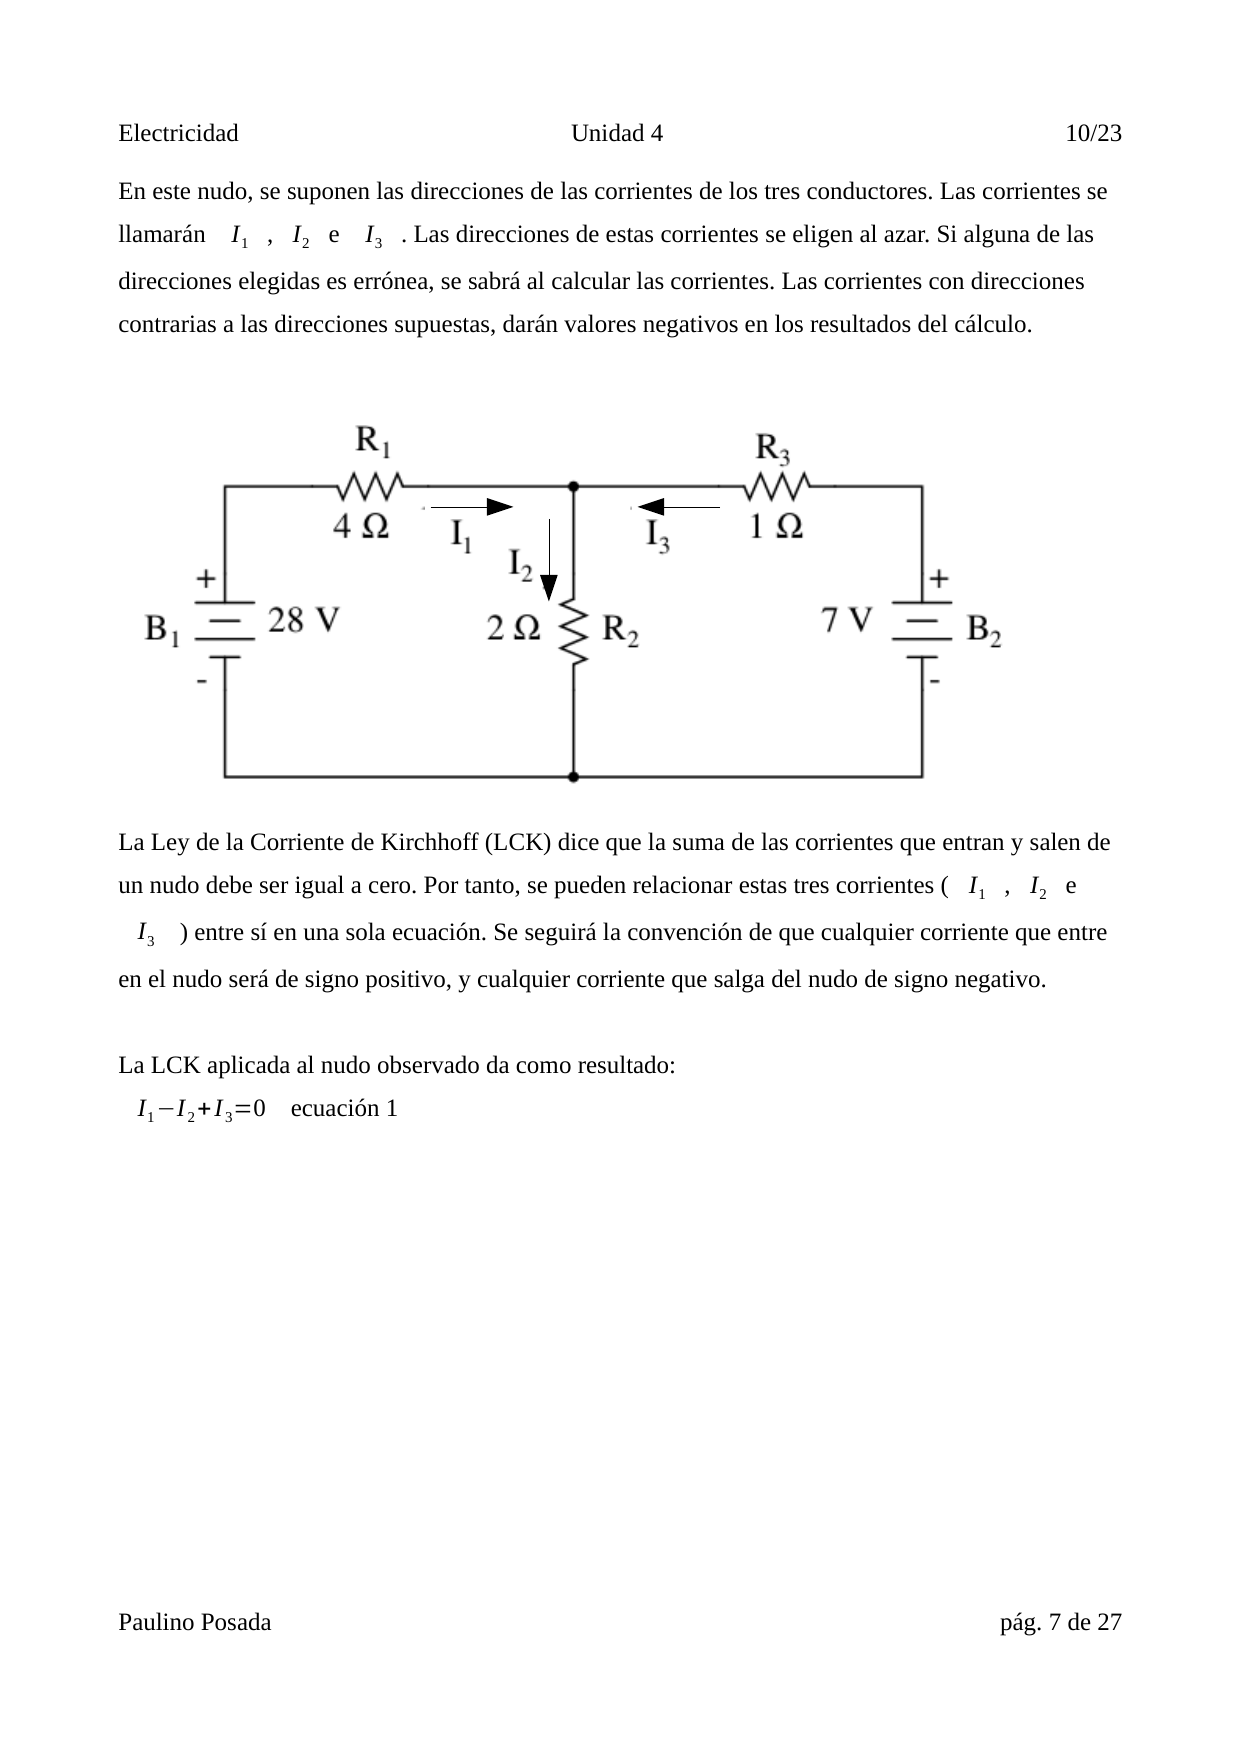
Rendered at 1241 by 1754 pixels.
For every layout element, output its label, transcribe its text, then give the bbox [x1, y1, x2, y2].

text En este nudo, se suponen las direcciones de las corrientes de los tres conductores. Las corrientes se llamarán ,e . Las direcciones de estas corrientes se eligen al azar. Si alguna de las direcciones elegidas es errónea, se sabrá al calcular las corrientes. Las corrientes con direcciones contrarias a las direcciones supuestas, darán valores negativos en los resultados del cálculo. [118, 176, 1122, 338]
text ecuación 1 [118, 1093, 1122, 1126]
picture [118, 410, 1026, 796]
text La Ley de la Corriente de Kirchhoff (LCK) dice que la suma de las corrientes que entran y salen de un nudo debe ser igual a cero. Por tanto, se pueden relacionar estas tres corrientes (,e ) entre sí en una sola ecuación. Se seguirá la convención de que cualquier corriente que entre en el nudo será de signo positivo, y cualquier corriente que salga del nudo de signo negativo. [118, 827, 1122, 993]
text La LCK aplicada al nudo observado da como resultado: [118, 1050, 1122, 1079]
